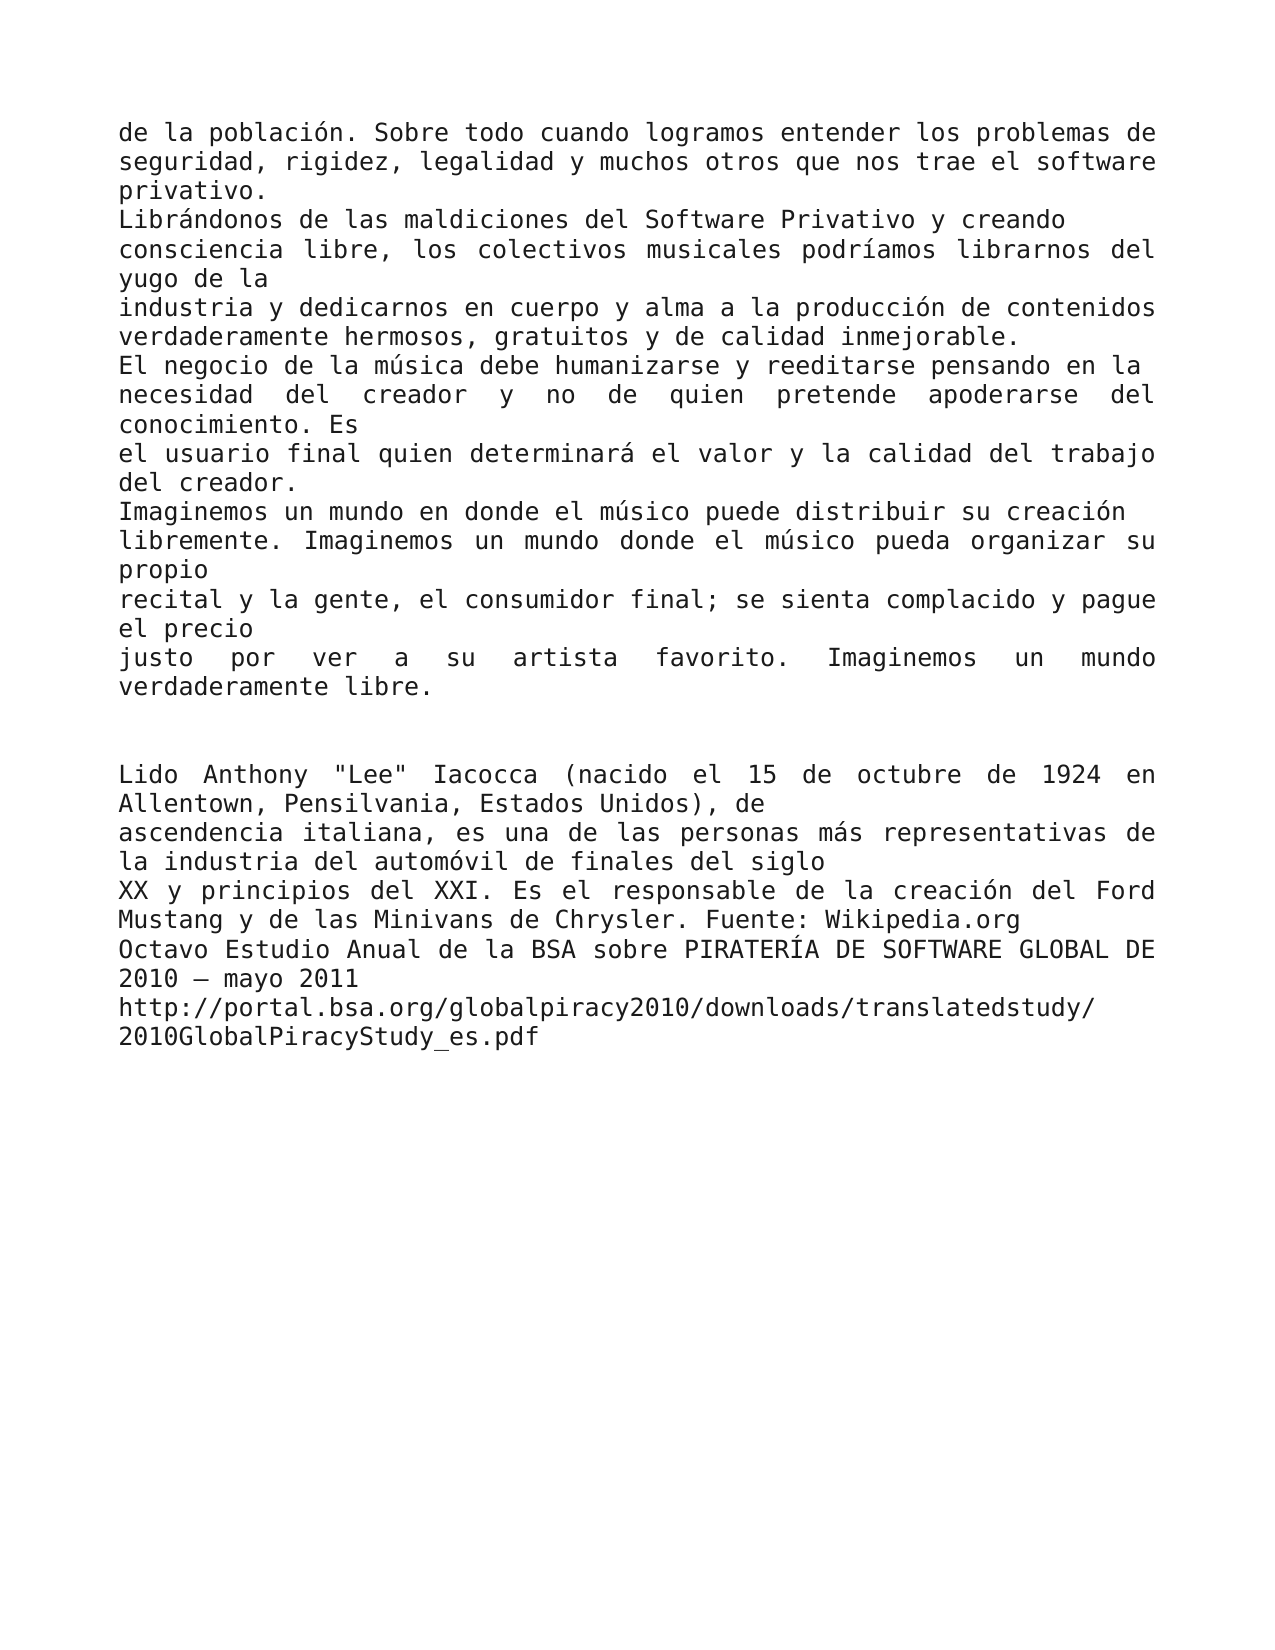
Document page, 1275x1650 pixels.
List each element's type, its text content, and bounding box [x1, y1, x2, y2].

text consciencia libre, los colectivos musicales podríamos librarnos del yugo de la [118, 235, 1157, 293]
text Lido Anthony "Lee" Iacocca (nacido el 15 de octubre de 1924 en Allentown, Pensilvania, Estados Unidos), de [118, 760, 1157, 818]
text http://portal.bsa.org/globalpiracy2010/downloads/translatedstudy/2010GlobalPiracyStudy_es.pdf [118, 993, 1157, 1051]
text XX y principios del XXI. Es el responsable de la creación del Ford Mustang y de las Minivans de Chrysler. Fuente: Wikipedia.org [118, 876, 1157, 935]
text libremente. Imaginemos un mundo donde el músico pueda organizar su propio [118, 526, 1157, 585]
text industria y dedicarnos en cuerpo y alma a la producción de contenidos [118, 293, 1157, 322]
text de la población. Sobre todo cuando logramos entender los problemas de [118, 118, 1157, 147]
text el usuario final quien determinará el valor y la calidad del trabajo del creador. [118, 439, 1157, 497]
text Imaginemos un mundo en donde el músico puede distribuir su creación [118, 497, 1157, 526]
text verdaderamente hermosos, gratuitos y de calidad inmejorable. [118, 322, 1157, 351]
text justo por ver a su artista favorito. Imaginemos un mundo verdaderamente libre. [118, 643, 1157, 701]
text necesidad del creador y no de quien pretende apoderarse del conocimiento. Es [118, 381, 1157, 439]
text Octavo Estudio Anual de la BSA sobre PIRATERÍA DE SOFTWARE GLOBAL DE 2010 – mayo 2011 [118, 935, 1157, 993]
text recital y la gente, el consumidor final; se sienta complacido y pague el precio [118, 585, 1157, 643]
text ascendencia italiana, es una de las personas más representativas de la industria del automóvil de finales del siglo [118, 818, 1157, 876]
text Librándonos de las maldiciones del Software Privativo y creando [118, 206, 1157, 235]
text El negocio de la música debe humanizarse y reeditarse pensando en la [118, 351, 1157, 381]
text seguridad, rigidez, legalidad y muchos otros que nos trae el software privativo. [118, 147, 1157, 206]
